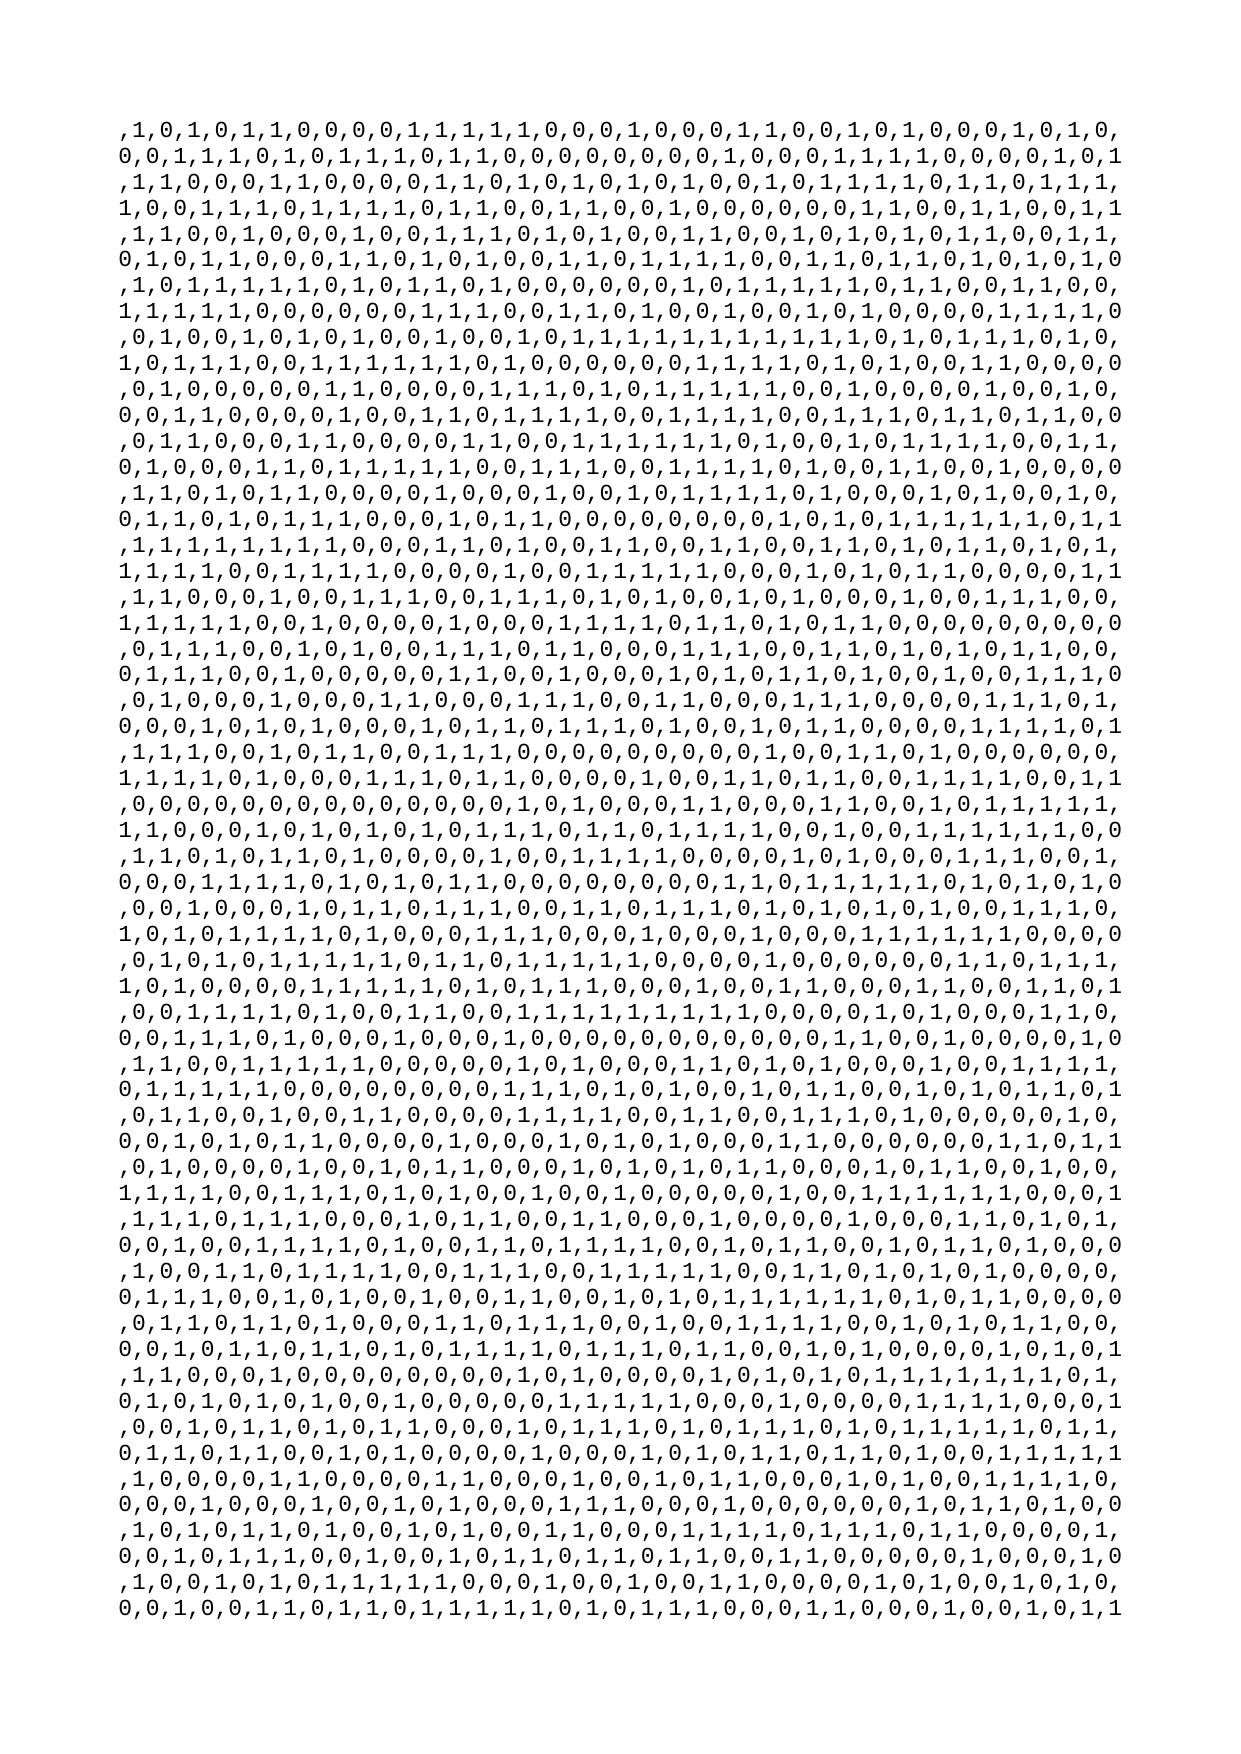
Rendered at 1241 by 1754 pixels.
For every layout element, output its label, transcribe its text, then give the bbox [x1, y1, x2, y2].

text ,1,0,1,0,1,1,0,0,0,0,1,1,1,1,1,0,0,0,1,0,0,0,1,1,0,0,1,0,1,0,0,0,1,0,1,0,0,0,1,1,1,0,1,0,1,1,1,0,1,1,0,0,0,0,0,0,0,0,1,0,0,0,1,1,1,1,0,0,0,0,1,0,1,1,1,0,0,0,1,1,0,0,0,0,1,1,0,1,0,1,0,1,0,1,0,0,1,0,1,1,1,1,0,1,1,0,1,1,1,1,0,0,1,1,1,0,1,1,1,1,0,1,1,0,0,1,1,0,0,1,0,0,0,0,0,0,1,1,0,0,1,1,0,0,1,1,1,1,0,0,1,0,0,0,1,0,0,1,1,1,0,1,0,1,0,0,1,1,0,0,1,0,1,0,1,0,1,1,0,0,1,1,0,1,0,1,1,0,0,0,1,1,0,1,0,1,0,0,1,1,0,1,1,1,1,0,0,1,1,0,1,1,0,1,0,1,0,1,0,1,0,1,1,1,1,1,0,1,0,1,1,0,1,0,0,0,0,0,0,1,0,1,1,1,1,1,0,1,1,0,0,1,1,0,0,1,1,1,1,1,0,0,0,0,0,0,1,1,1,0,0,1,1,0,1,0,0,1,0,0,1,0,1,0,0,0,0,1,1,1,1,0,0,1,0,0,1,0,1,0,1,0,0,1,0,0,1,0,1,1,1,1,1,1,1,1,1,1,1,0,1,0,1,1,1,0,1,0,1,0,1,1,1,0,0,1,1,1,1,1,1,0,1,0,0,0,0,0,0,1,1,1,1,0,1,0,1,0,0,1,1,0,0,0,0,0,1,0,0,0,0,0,1,1,0,0,0,0,1,1,1,0,1,0,1,1,1,1,1,0,0,1,0,0,0,0,1,0,0,1,0,0,0,1,1,0,0,0,0,1,0,0,1,1,0,1,1,1,1,0,0,1,1,1,1,0,0,1,1,1,0,1,1,0,1,1,0,0,0,1,1,0,0,0,1,1,0,0,0,0,1,1,0,0,1,1,1,1,1,1,0,1,0,0,1,0,1,1,1,1,0,0,1,1,0,1,0,0,0,1,1,0,1,1,1,1,1,0,0,1,1,1,0,0,1,1,1,1,0,1,0,0,1,1,0,0,1,0,0,0,0,1,1,0,1,0,1,1,0,0,0,0,1,0,0,0,1,0,0,1,0,1,1,1,1,0,1,0,0,0,1,0,1,0,0,1,0,0,1,1,0,1,0,1,1,1,0,0,0,1,0,1,1,0,0,0,0,0,0,0,0,1,0,1,0,1,1,1,1,1,1,0,1,1,1,1,1,1,1,1,1,1,0,0,0,1,1,0,1,0,0,1,1,0,0,1,1,0,0,1,1,0,1,0,1,1,0,1,0,1,1,1,1,1,0,0,1,1,1,1,0,0,0,0,1,0,0,1,1,1,1,1,0,0,0,1,0,1,0,1,1,0,0,0,0,1,1,1,1,0,0,0,1,0,0,1,1,1,0,0,1,1,1,0,1,0,1,0,0,1,0,1,0,0,0,1,0,0,1,1,1,0,0,1,1,1,1,1,0,0,1,0,0,0,0,1,0,0,0,1,1,1,1,0,1,1,0,1,0,1,1,0,0,0,0,0,0,0,0,0,0,1,1,1,0,0,1,0,1,0,0,1,1,1,0,1,1,0,0,0,1,1,1,0,0,1,1,0,1,0,1,0,1,1,0,0,0,1,1,1,0,0,1,0,0,0,0,0,1,1,0,0,1,0,0,0,1,0,1,0,1,1,0,1,0,0,1,0,0,1,1,1,0,0,1,0,0,0,1,0,0,0,1,1,0,0,0,1,1,1,0,0,1,1,0,0,0,1,1,1,0,0,0,0,1,1,1,0,1,0,0,0,1,0,1,0,1,0,0,0,1,0,1,1,0,1,1,1,0,1,0,0,1,0,1,1,0,0,0,0,1,1,1,1,0,1,1,1,1,0,0,1,0,1,1,0,0,1,1,1,0,0,0,0,0,0,0,0,0,1,0,0,1,1,0,1,0,0,0,0,0,0,1,1,1,1,0,1,0,0,0,1,1,1,0,1,1,0,0,0,0,1,0,0,1,1,0,1,1,0,0,1,1,1,1,0,0,1,1,0,0,0,0,0,0,0,0,0,0,0,0,0,0,1,0,1,0,0,0,1,1,0,0,0,1,1,0,0,1,0,1,1,1,1,1,1,1,0,0,0,1,0,1,0,1,0,1,0,1,1,1,0,1,1,0,1,1,1,1,0,0,1,0,0,1,1,1,1,1,1,0,0,1,1,0,1,0,1,1,0,1,0,0,0,0,1,0,0,1,1,1,1,0,0,0,0,1,0,1,0,0,0,1,1,1,0,0,1,0,0,0,1,1,1,1,0,1,0,1,0,1,1,0,0,0,0,0,0,0,0,1,1,0,1,1,1,1,1,0,1,0,1,0,1,0,0,0,1,0,0,0,1,0,1,1,0,1,1,1,0,0,1,1,0,1,1,1,0,1,0,1,0,1,0,1,0,0,1,1,1,0,1,0,1,0,1,1,1,1,0,1,0,0,0,1,1,1,0,0,0,1,0,0,0,1,0,0,0,1,1,1,1,1,1,0,0,0,0,0,1,0,1,0,1,1,1,1,1,0,1,1,0,1,1,1,1,1,0,0,0,0,1,0,0,0,0,0,0,1,1,0,1,1,1,1,0,1,0,0,0,0,1,1,1,1,1,0,1,0,1,1,1,0,0,0,1,0,0,1,1,0,0,0,1,1,0,0,1,1,0,1,0,0,1,1,1,1,0,1,0,0,1,1,0,0,1,1,1,1,1,1,1,1,1,0,0,0,0,1,0,1,0,0,0,1,1,0,0,0,1,1,1,0,1,0,0,0,1,0,0,0,1,0,0,0,0,0,0,0,0,0,0,0,1,1,0,0,1,0,0,0,0,1,0,1,1,0,0,1,1,1,1,1,0,0,0,0,0,1,0,1,0,0,0,1,1,0,1,0,1,0,0,0,1,0,0,1,1,1,1,0,1,1,1,1,1,0,0,0,0,0,0,0,0,1,1,1,0,1,0,1,0,0,1,0,1,1,0,0,1,0,1,0,1,1,0,1,0,1,1,0,0,1,0,0,1,1,0,0,0,0,1,1,1,1,0,0,1,1,0,0,1,1,1,0,1,0,0,0,0,0,1,0,0,0,1,0,1,0,1,1,0,0,0,0,1,0,0,0,1,0,1,0,1,0,0,0,1,1,0,0,0,0,0,0,1,1,0,1,1,0,1,0,0,0,0,1,0,0,1,0,1,1,0,0,0,1,0,1,0,1,0,1,1,0,0,0,1,0,1,1,0,0,1,0,0,1,1,1,1,0,0,1,1,1,0,1,0,1,0,0,1,0,0,1,0,0,0,0,0,1,0,0,1,1,1,1,1,1,0,0,0,1,1,1,1,0,1,1,1,0,0,0,1,0,1,1,0,0,1,1,0,0,0,1,0,0,0,0,1,0,0,0,1,1,0,1,0,1,0,0,1,0,0,1,1,1,1,0,1,0,0,1,1,0,1,1,1,1,0,0,1,0,1,1,0,0,1,0,1,1,0,1,0,0,0,1,0,0,1,1,0,1,1,1,1,0,0,1,1,1,0,0,1,1,1,1,1,0,0,1,1,0,1,0,1,0,1,0,0,0,0,0,1,1,1,0,0,1,0,1,0,0,1,0,0,1,1,0,0,1,0,1,0,1,1,1,1,1,1,0,1,0,1,1,0,0,0,0,0,1,1,0,1,1,0,1,0,0,0,1,1,0,1,1,1,0,0,1,0,0,1,1,1,1,0,0,1,0,1,0,1,1,0,0,0,0,1,0,1,1,0,1,1,0,1,0,1,1,1,1,0,1,1,1,0,1,1,0,0,1,0,1,0,0,0,0,1,0,1,0,1,1,1,0,0,0,1,0,0,0,0,0,0,0,0,1,0,1,0,0,0,0,1,0,1,0,1,0,1,1,1,1,1,1,1,0,1,0,1,0,1,0,1,0,1,0,0,1,0,0,0,0,0,1,1,1,1,1,0,0,0,1,0,0,0,0,1,1,1,1,0,0,0,1,0,0,1,0,1,1,0,1,0,1,1,0,0,0,1,0,1,1,1,0,1,0,1,1,1,0,1,0,1,1,1,1,1,0,1,1,0,1,1,0,1,1,0,0,1,0,1,0,0,0,0,1,0,0,0,1,0,1,0,1,1,0,1,1,0,1,0,0,1,1,1,1,1,1,0,0,0,0,1,1,0,0,0,0,1,1,0,0,0,1,0,0,1,0,1,1,0,0,0,1,0,1,0,0,1,1,1,1,0,0,0,0,1,0,0,0,1,0,0,1,0,1,0,0,0,1,1,1,0,0,0,1,0,0,0,0,0,0,1,0,1,1,0,1,0,0,1,0,1,0,1,1,0,1,0,0,1,0,1,0,0,1,1,0,0,0,1,1,1,1,0,1,1,1,0,1,1,0,0,0,0,1,0,0,1,0,1,1,1,0,0,1,0,0,1,0,1,1,0,1,1,0,1,1,0,0,1,1,0,0,0,0,0,1,0,0,0,1,0,1,0,0,1,0,1,0,1,1,1,1,1,0,0,0,1,0,0,1,0,0,1,1,0,0,0,0,1,0,1,0,0,1,0,1,0,0,0,1,0,0,1,1,0,1,1,0,1,1,1,1,1,0,1,0,1,1,1,0,0,0,1,1,0,0,0,1,0,0,1,0,1,1 [118, 118, 1122, 1622]
